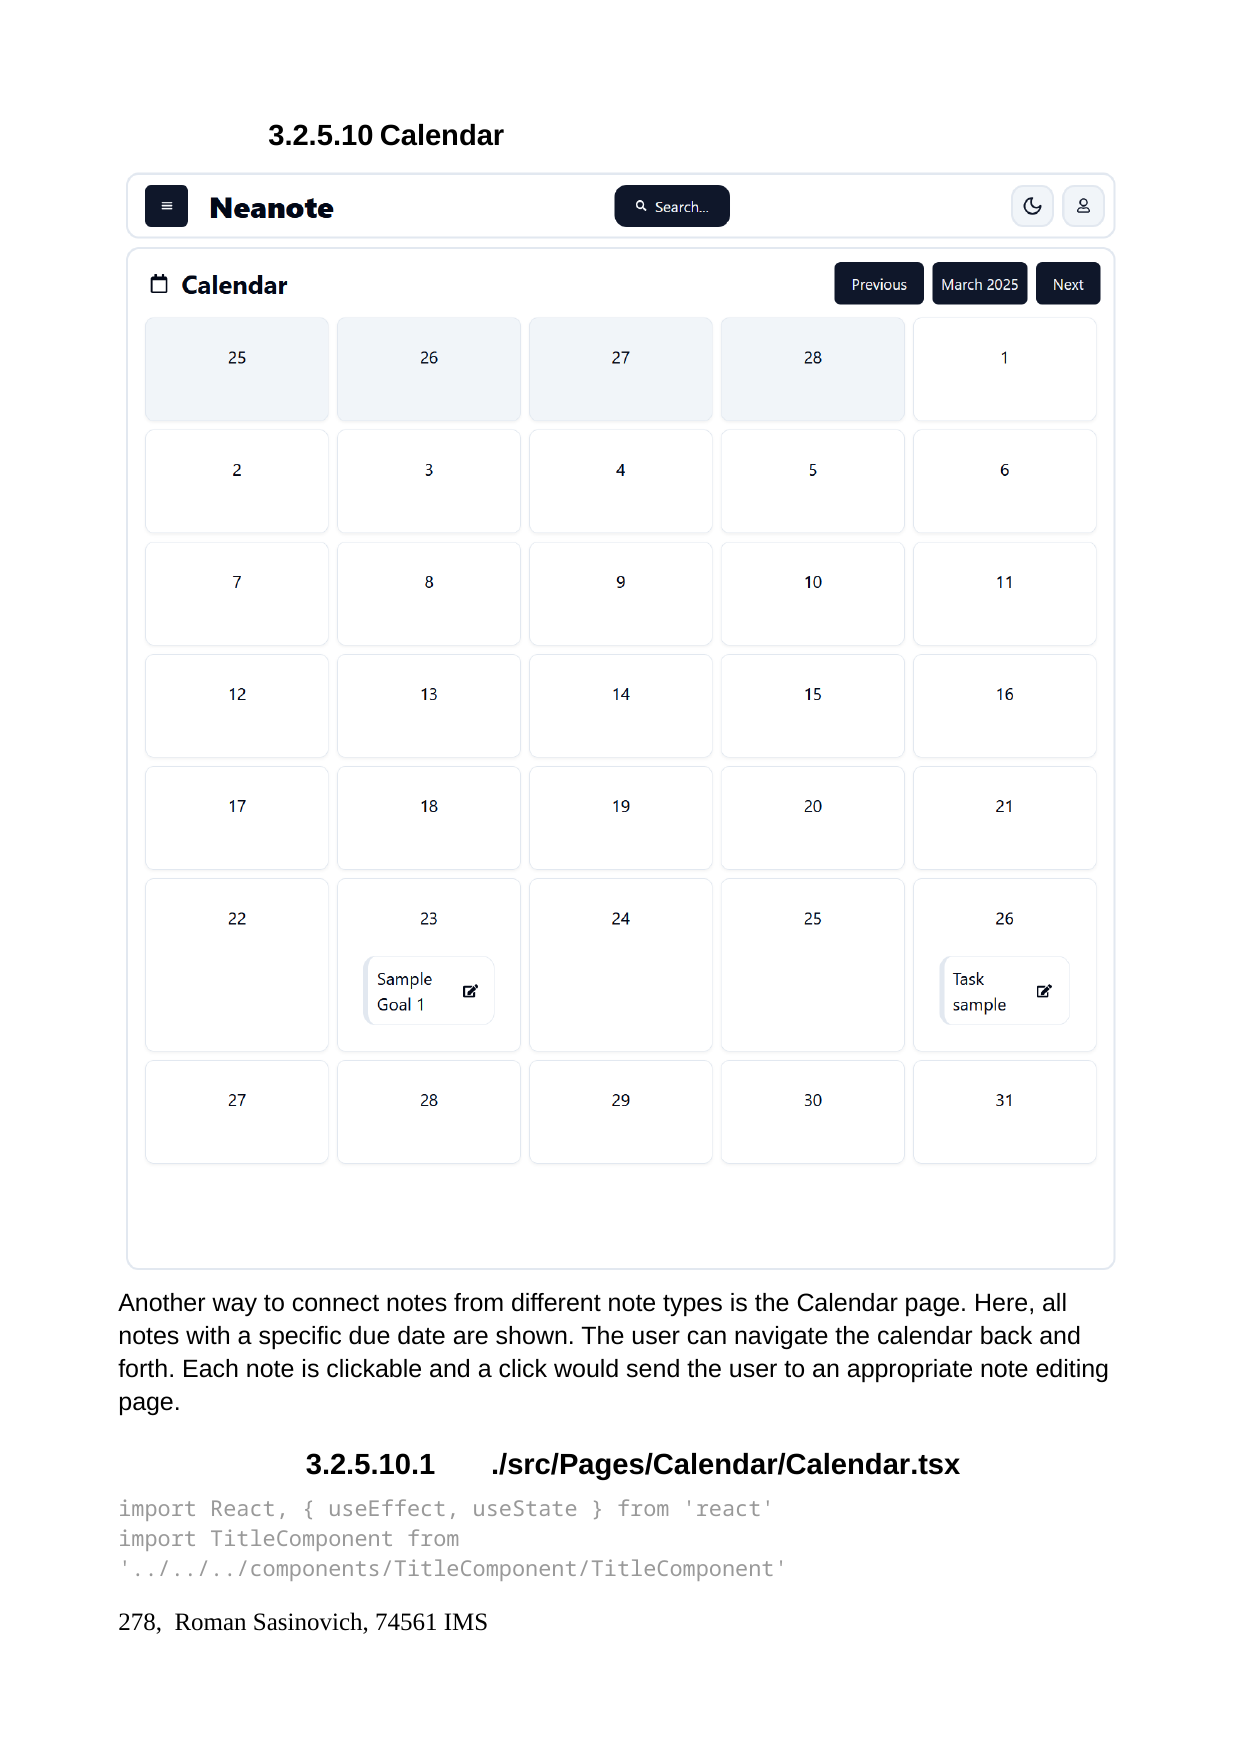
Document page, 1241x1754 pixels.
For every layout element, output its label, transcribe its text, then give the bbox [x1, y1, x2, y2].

text import React, { useEffect, useState } from 'react' [118, 1493, 1122, 1523]
picture [118, 164, 1123, 1272]
text Another way to connect notes from different note types is the Calendar page. Here, all notes with a specific due date are shown. The user can navigate the calendar back and forth. Each note is clickable and a click would send the user to an appropriate note editing page. [118, 1272, 1122, 1416]
text import TitleComponent from '../../../components/TitleComponent/TitleComponent' [118, 1523, 1122, 1582]
subtitle ./src/Pages/Calendar/Calendar.tsx [306, 1447, 1122, 1481]
subtitle Calendar [268, 118, 1122, 152]
